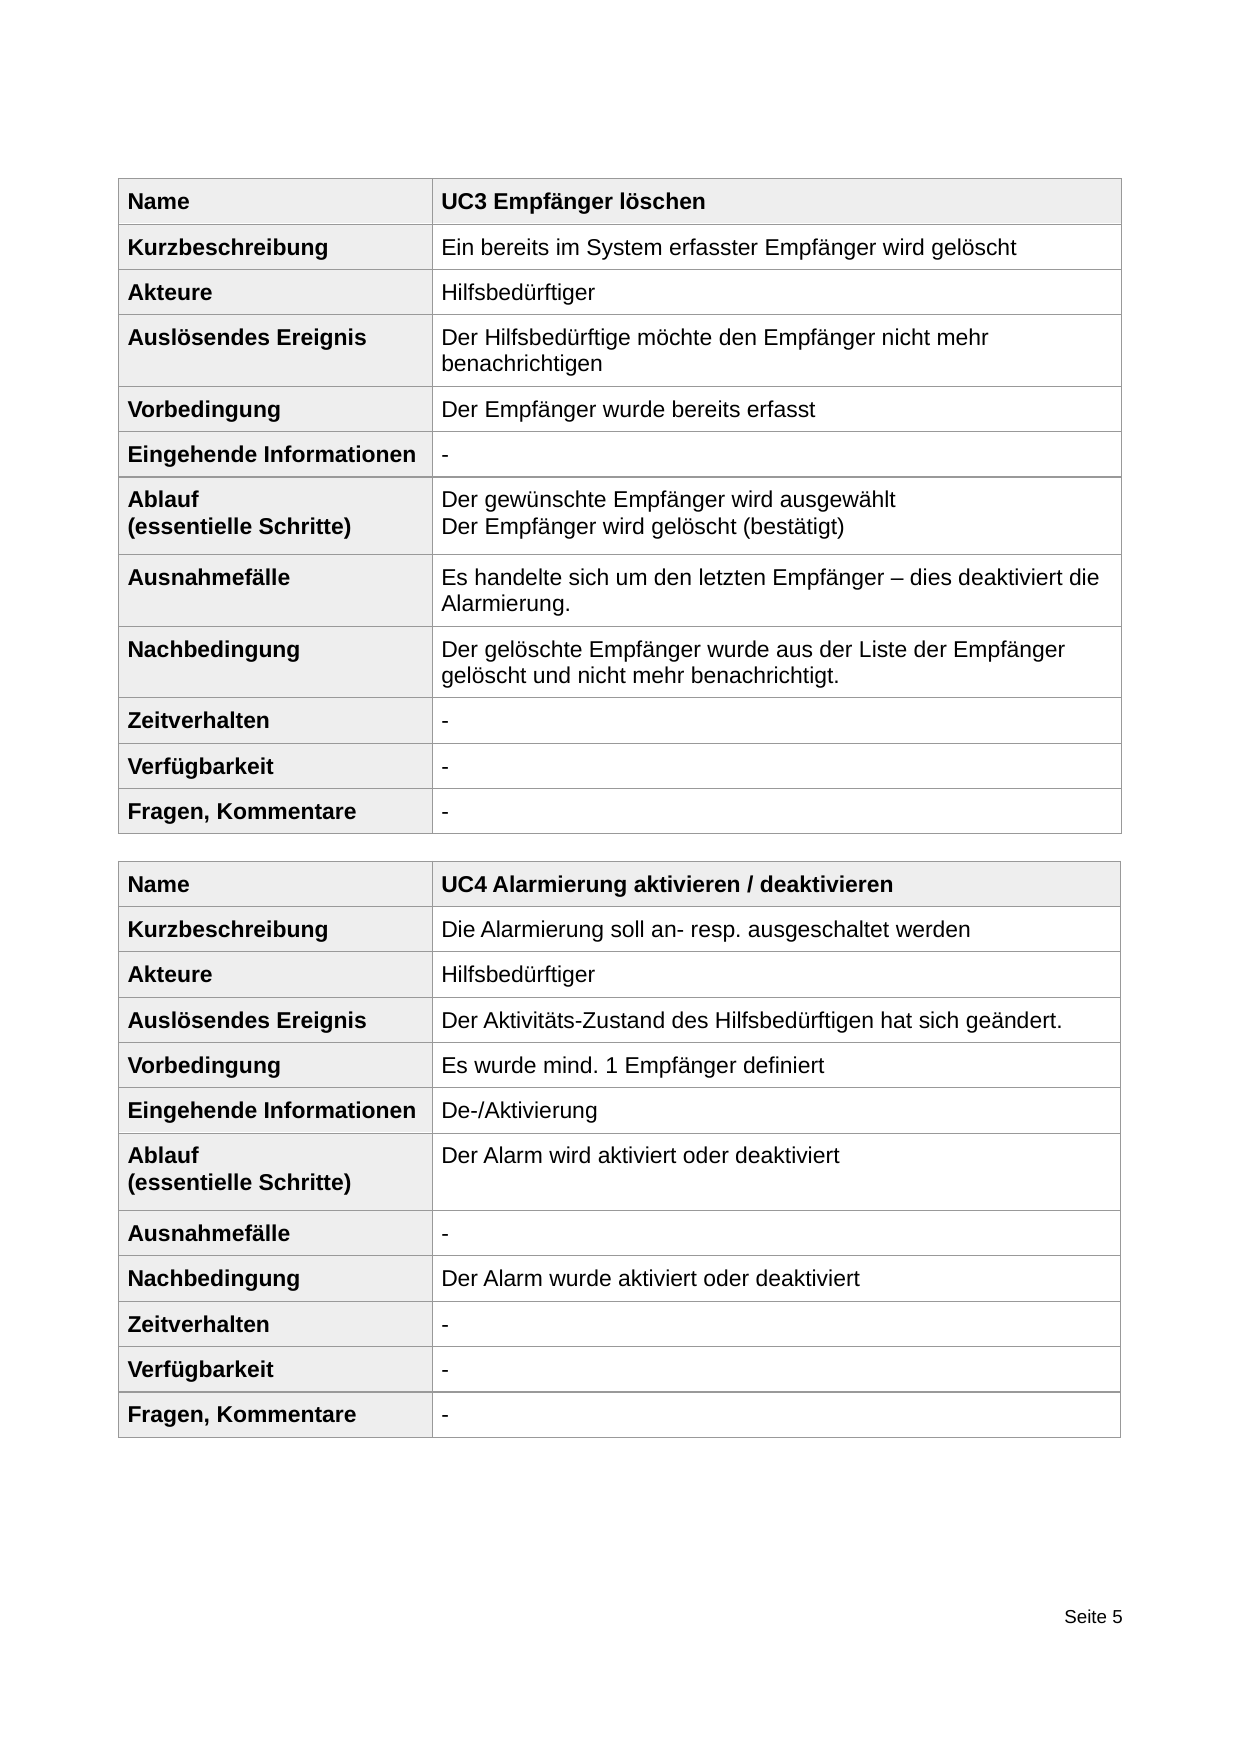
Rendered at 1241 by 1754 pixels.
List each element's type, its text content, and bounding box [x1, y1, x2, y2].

table_cell - [433, 1302, 1120, 1346]
table_cell Der Alarm wird aktiviert oder deaktiviert [433, 1134, 1120, 1210]
table_cell Ein bereits im System erfasster Empfänger wird gelöscht [433, 225, 1121, 269]
table_cell Auslösendes Ereignis [119, 315, 432, 386]
table_cell Akteure [119, 952, 432, 997]
table_cell Der Empfänger wurde bereits erfasst [433, 387, 1121, 431]
table_cell - [433, 744, 1121, 788]
table_cell Die Alarmierung soll an- resp. ausgeschaltet werden [433, 907, 1120, 951]
table_cell De-/Aktivierung [433, 1088, 1120, 1132]
table_cell Vorbedingung [119, 387, 432, 431]
table_header UC3 Empfänger löschen [433, 179, 1121, 223]
table_cell Kurzbeschreibung [119, 907, 432, 951]
table_cell Eingehende Informationen [119, 432, 432, 476]
table_cell Zeitverhalten [119, 1302, 432, 1346]
table_header Name [119, 862, 432, 906]
table_cell Hilfsbedürftiger [433, 952, 1120, 997]
table_cell - [433, 698, 1121, 743]
table_cell Eingehende Informationen [119, 1088, 432, 1132]
table_cell Fragen, Kommentare [119, 1393, 432, 1437]
table_cell Akteure [119, 270, 432, 314]
table_cell Vorbedingung [119, 1043, 432, 1087]
table_header UC4 Alarmierung aktivieren / deaktivieren [433, 862, 1120, 906]
table_cell Fragen, Kommentare [119, 789, 432, 833]
table_cell Nachbedingung [119, 627, 432, 697]
table_cell Ablauf (essentielle Schritte) [119, 1134, 432, 1210]
table_cell Der gelöschte Empfänger wurde aus der Liste der Empfänger gelöscht und nicht mehr benachrichtigt. [433, 627, 1121, 697]
table_cell Hilfsbedürftiger [433, 270, 1121, 314]
table_cell Ablauf (essentielle Schritte) [119, 478, 432, 554]
table_cell - [433, 1211, 1120, 1255]
table_cell - [433, 432, 1121, 476]
table_cell Zeitverhalten [119, 698, 432, 743]
table_cell Der gewünschte Empfänger wird ausgewählt Der Empfänger wird gelöscht (bestätigt) [433, 478, 1121, 554]
table_cell Ausnahmefälle [119, 1211, 432, 1255]
table_cell Nachbedingung [119, 1256, 432, 1301]
table_cell Der Hilfsbedürftige möchte den Empfänger nicht mehr benachrichtigen [433, 315, 1121, 386]
table_cell Kurzbeschreibung [119, 225, 432, 269]
table_cell Es handelte sich um den letzten Empfänger – dies deaktiviert die Alarmierung. [433, 555, 1121, 626]
table_cell - [433, 1347, 1120, 1391]
table_cell Auslösendes Ereignis [119, 998, 432, 1042]
table_cell Der Alarm wurde aktiviert oder deaktiviert [433, 1256, 1120, 1301]
table_cell Es wurde mind. 1 Empfänger definiert [433, 1043, 1120, 1087]
table_cell Der Aktivitäts-Zustand des Hilfsbedürftigen hat sich geändert. [433, 998, 1120, 1042]
table_cell Verfügbarkeit [119, 1347, 432, 1391]
table_cell Verfügbarkeit [119, 744, 432, 788]
table_cell Ausnahmefälle [119, 555, 432, 626]
table_cell - [433, 789, 1121, 833]
table_header Name [119, 179, 432, 223]
table_cell - [433, 1393, 1120, 1437]
